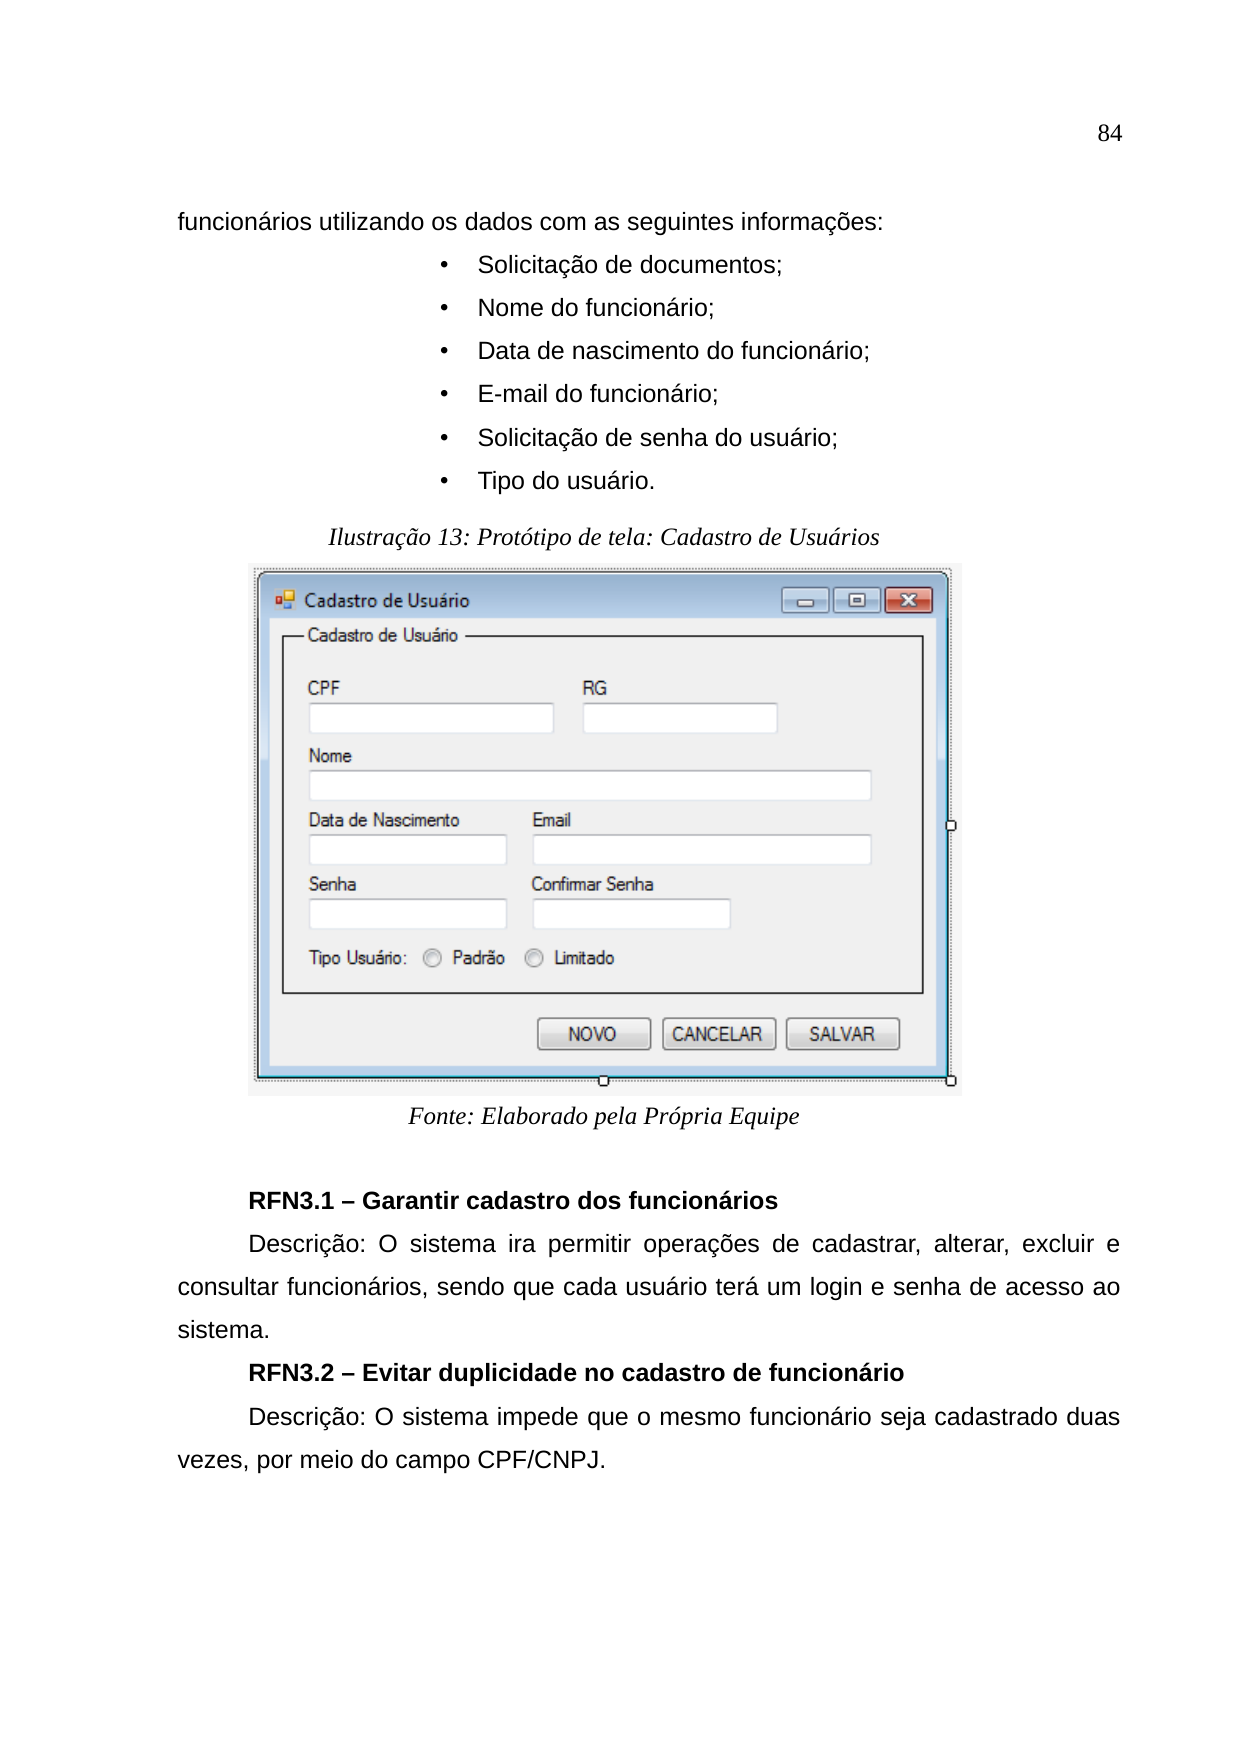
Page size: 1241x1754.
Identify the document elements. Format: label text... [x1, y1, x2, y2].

list Solicitação de senha do usuário; [440, 423, 1122, 452]
list Tipo do usuário. [440, 466, 1122, 495]
list Nome do funcionário; [440, 293, 1122, 322]
list E-mail do funcionário; [440, 379, 1122, 408]
text RFN3.1 – Garantir cadastro dos funcionários [177, 1186, 1122, 1214]
list Solicitação de documentos; [440, 250, 1122, 279]
text Descrição: O sistema ira permitir operações de cadastrar, alterar, excluir e consultar funcionários, sendo que cada usuário terá um login e senha de acesso ao sistema. [177, 1229, 1122, 1344]
text Ilustração 13: Protótipo de tela: Cadastro de Usuários [248, 522, 962, 563]
text RFN3.2 – Evitar duplicidade no cadastro de funcionário [177, 1358, 1122, 1387]
text Descrição: O sistema impede que o mesmo funcionário seja cadastrado duas vezes, por meio do campo CPF/CNPJ. [177, 1401, 1122, 1473]
text Fonte: Elaborado pela Própria Equipe [248, 1096, 962, 1130]
list Data de nascimento do funcionário; [440, 336, 1122, 365]
text funcionários utilizando os dados com as seguintes informações: [177, 207, 1122, 235]
picture [248, 563, 963, 1096]
